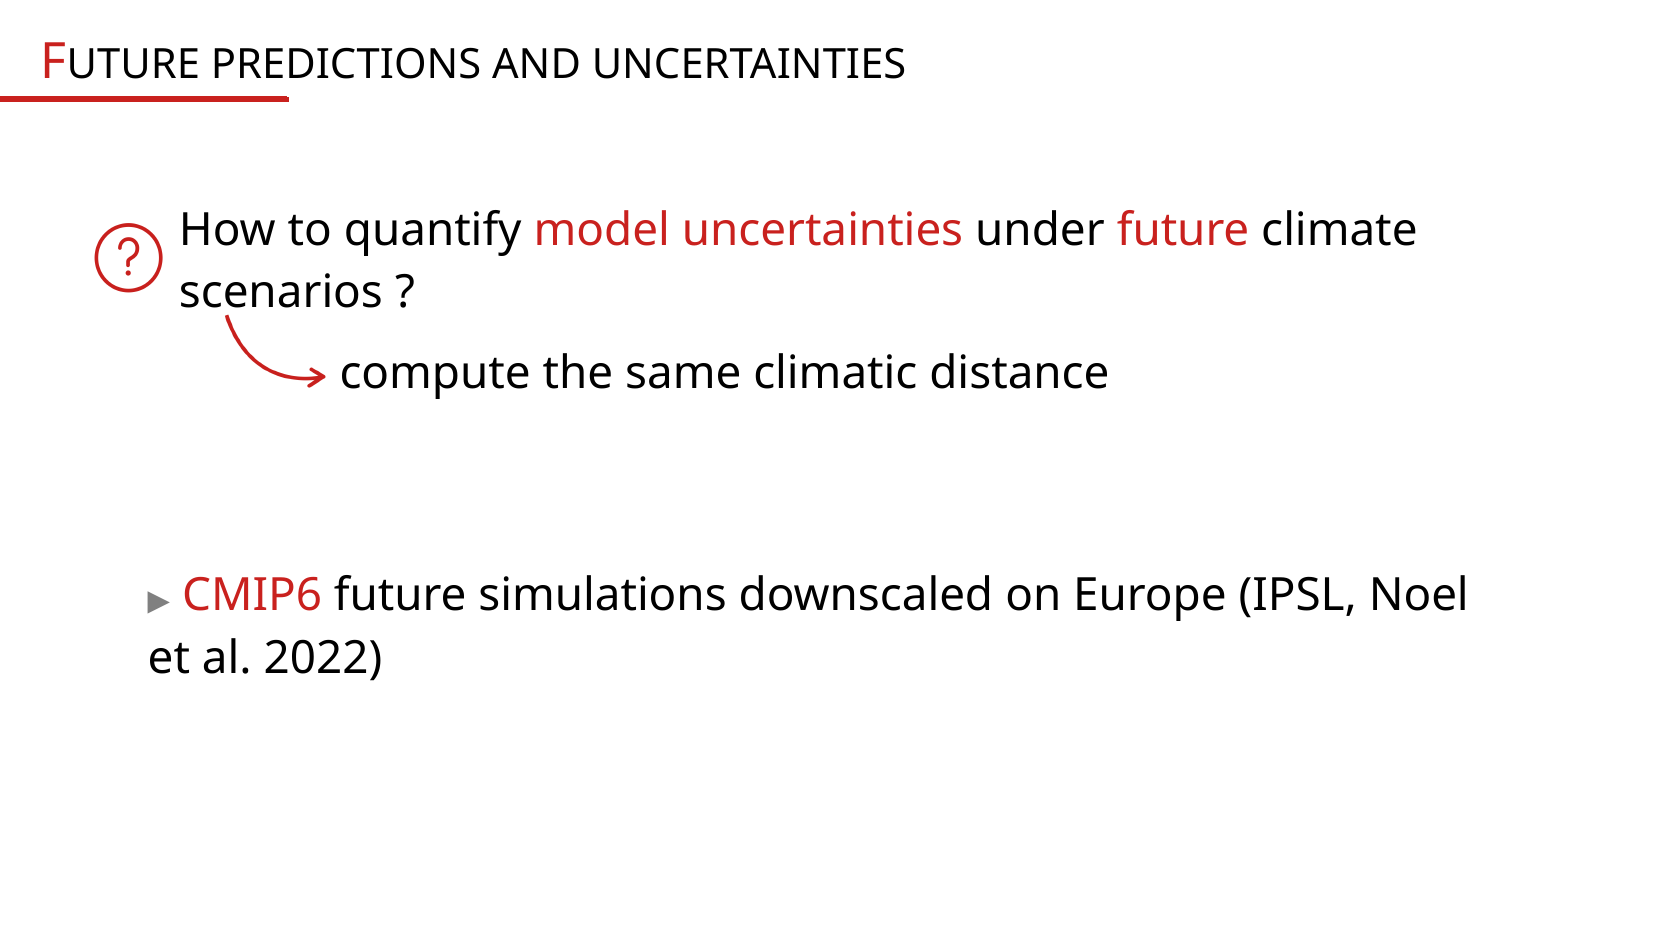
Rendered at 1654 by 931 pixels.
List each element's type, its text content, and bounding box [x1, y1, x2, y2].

text_box ▶ CMIP6 future simulations downscaled on Europe (IPSL, Noel et al. 2022) [132, 554, 1521, 632]
text_box FUTURE PREDICTIONS AND UNCERTAINTIES [25, 0, 1621, 119]
picture [75, 211, 384, 408]
text_box compute the same climatic distance [324, 311, 1542, 430]
text_box How to quantify model uncertainties under future climate scenarios ? [164, 199, 1623, 318]
